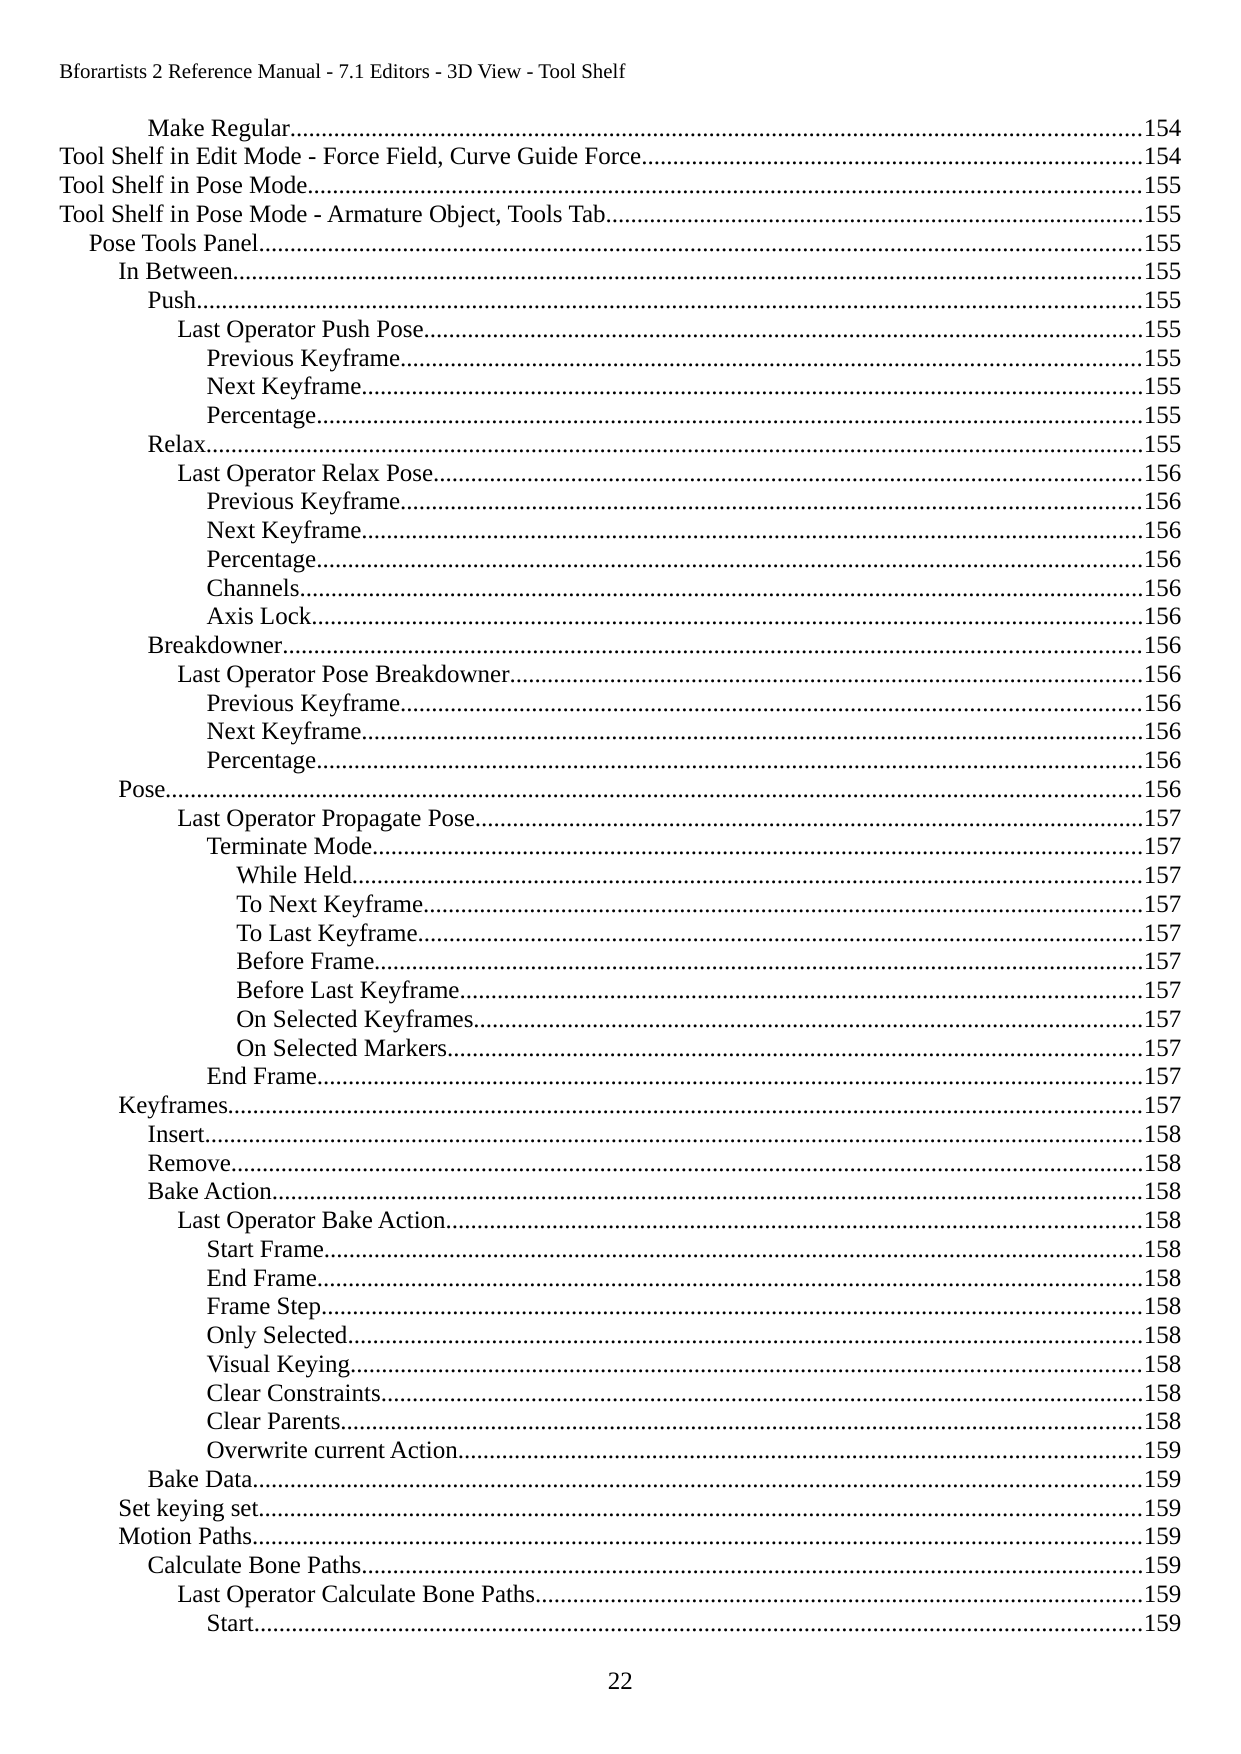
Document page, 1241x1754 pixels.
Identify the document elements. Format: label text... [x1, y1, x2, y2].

text Motion Paths 159 [118, 1521, 1181, 1550]
text Make Regular 154 [147, 113, 1181, 141]
text Last Operator Propagate Pose 157 [177, 803, 1181, 831]
text Set keying set 159 [118, 1493, 1181, 1521]
text Start 159 [206, 1608, 1181, 1636]
text Percentage 156 [206, 544, 1181, 573]
text Pose Tools Panel 155 [88, 228, 1181, 256]
text Tool Shelf in Pose Mode 155 [59, 170, 1181, 199]
text Visual Keying 158 [206, 1349, 1181, 1378]
text Breakdowner 156 [147, 630, 1181, 659]
text Overwrite current Action 159 [206, 1435, 1181, 1464]
text End Frame 158 [206, 1263, 1181, 1291]
text Previous Keyframe 156 [206, 688, 1181, 716]
text Percentage 155 [206, 400, 1181, 429]
text In Between 155 [118, 256, 1181, 285]
text Keyframes 157 [118, 1090, 1181, 1119]
text Channels 156 [206, 573, 1181, 601]
text Remove 158 [147, 1148, 1181, 1176]
text Before Last Keyframe 157 [236, 975, 1181, 1004]
text Next Keyframe 156 [206, 716, 1181, 745]
text Last Operator Push Pose 155 [177, 314, 1181, 343]
text Percentage 156 [206, 745, 1181, 774]
text Tool Shelf in Pose Mode - Armature Object, Tools Tab 155 [59, 199, 1181, 228]
text Last Operator Relax Pose 156 [177, 458, 1181, 486]
text Clear Constraints 158 [206, 1378, 1181, 1406]
text Last Operator Pose Breakdowner 156 [177, 659, 1181, 688]
text Clear Parents 158 [206, 1406, 1181, 1435]
text Terminate Mode 157 [206, 831, 1181, 860]
text On Selected Markers 157 [236, 1033, 1181, 1061]
text Tool Shelf in Edit Mode - Force Field, Curve Guide Force 154 [59, 141, 1181, 170]
text Relax 155 [147, 429, 1181, 458]
text Last Operator Calculate Bone Paths 159 [177, 1579, 1181, 1608]
text Next Keyframe 155 [206, 371, 1181, 400]
text Pose 156 [118, 774, 1181, 803]
text Bake Action 158 [147, 1176, 1181, 1205]
text Insert 158 [147, 1119, 1181, 1148]
text Push 155 [147, 285, 1181, 314]
text Before Frame 157 [236, 946, 1181, 975]
text Only Selected 158 [206, 1320, 1181, 1349]
text Start Frame 158 [206, 1234, 1181, 1263]
text Next Keyframe 156 [206, 515, 1181, 544]
text Bake Data 159 [147, 1464, 1181, 1493]
text While Held 157 [236, 860, 1181, 889]
text End Frame 157 [206, 1061, 1181, 1090]
text To Next Keyframe 157 [236, 889, 1181, 918]
text On Selected Keyframes 157 [236, 1004, 1181, 1033]
text Axis Lock 156 [206, 601, 1181, 630]
text Last Operator Bake Action 158 [177, 1205, 1181, 1234]
text Previous Keyframe 156 [206, 486, 1181, 515]
text To Last Keyframe 157 [236, 918, 1181, 946]
text Frame Step 158 [206, 1291, 1181, 1320]
text Previous Keyframe 155 [206, 343, 1181, 371]
text Calculate Bone Paths 159 [147, 1550, 1181, 1579]
